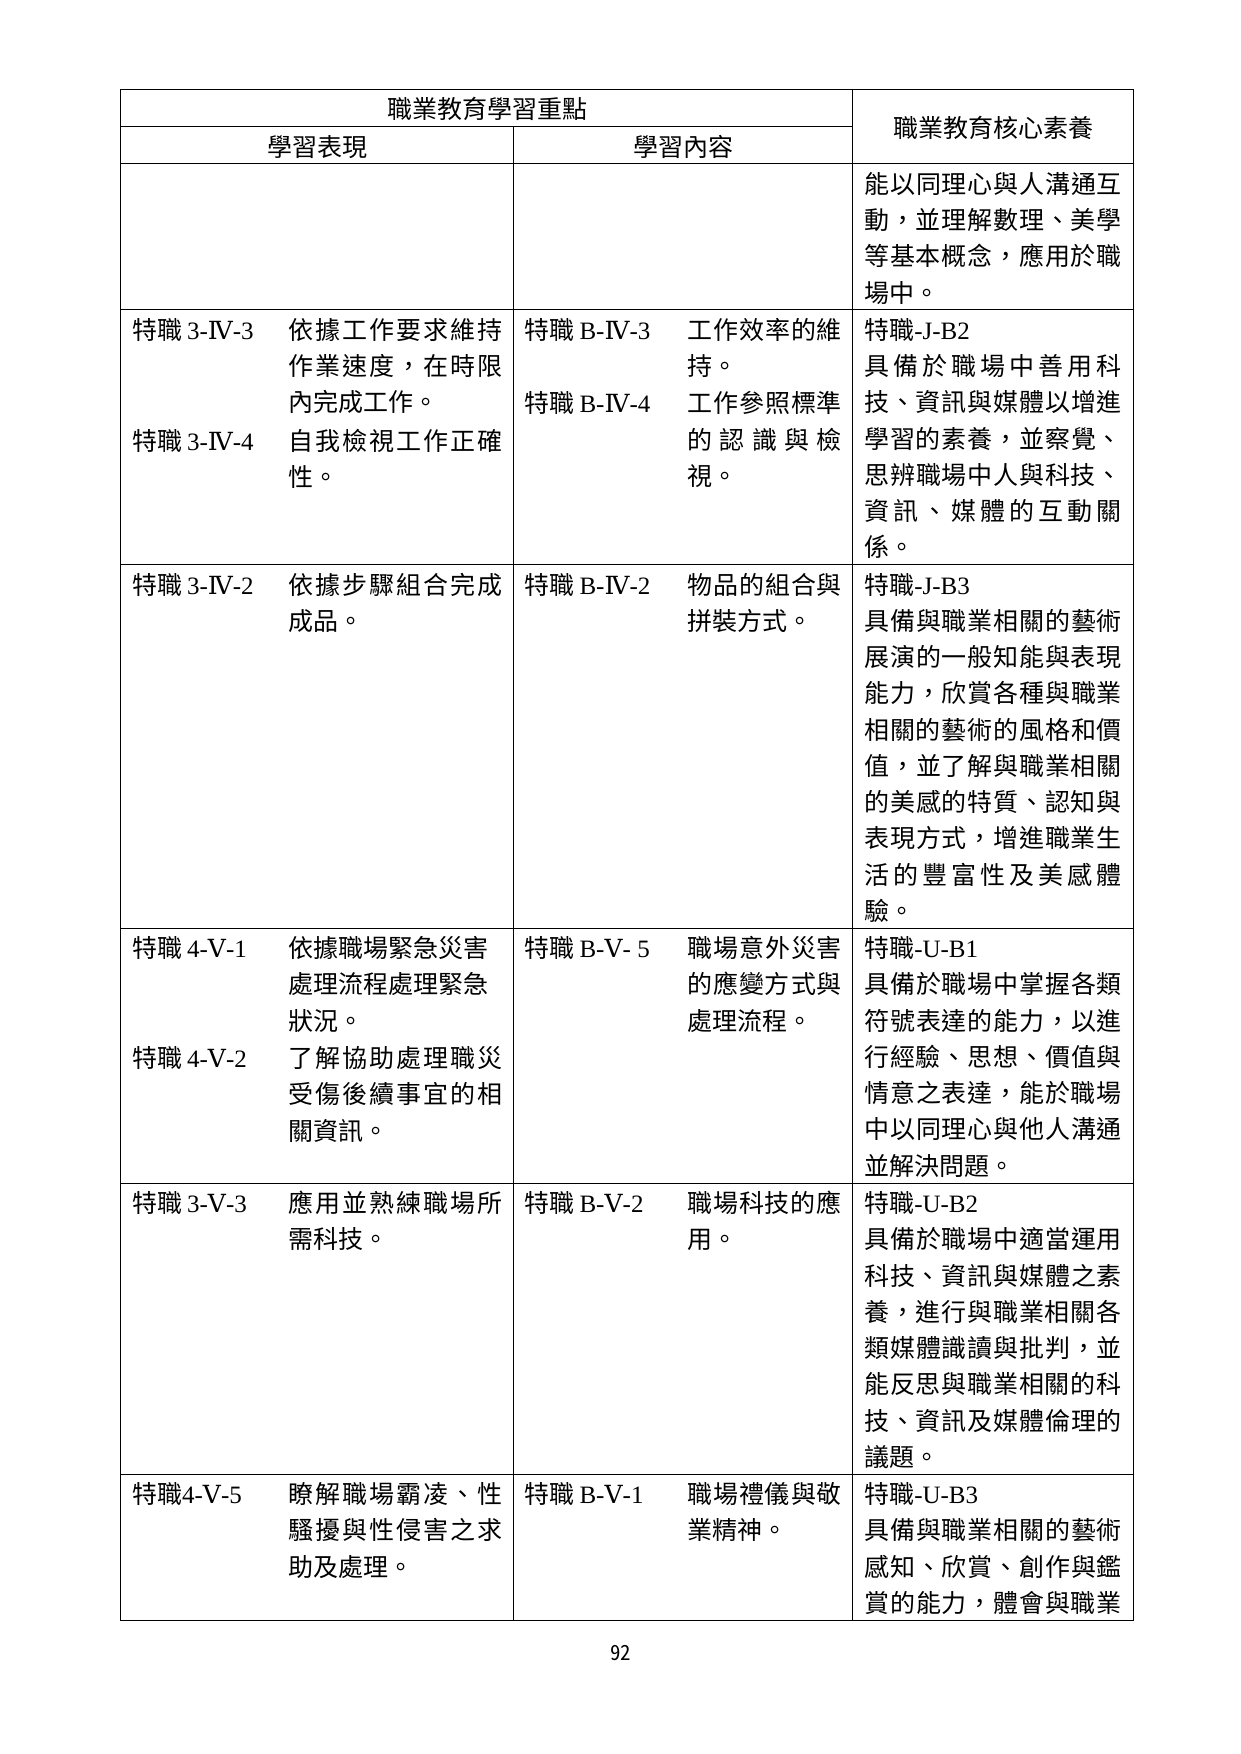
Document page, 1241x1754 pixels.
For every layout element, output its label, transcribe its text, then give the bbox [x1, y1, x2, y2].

table_cell 特職-U-B3 具備與職業相關的藝術感知、欣賞、創作與鑑賞的能力，體會與職業 [853, 1475, 1133, 1619]
table_cell 特職4-Ⅴ-5 [121, 1475, 277, 1619]
table_cell [121, 164, 277, 309]
table_cell 工作效率的維持。 [676, 310, 852, 383]
table_cell 特職B-Ⅴ-2 [514, 1184, 676, 1473]
table_cell 特職3-Ⅳ-4 [121, 420, 277, 564]
table_cell 特職B-Ⅳ-2 [514, 565, 676, 928]
table_cell 特職-J-B3 具備與職業相關的藝術展演的一般知能與表現能力，欣賞各種與職業相關的藝術的風格和價值，並了解與職業相關的美感的特質、認知與表現方式，增進職業生活的豐富性及美感體驗。 [853, 565, 1133, 928]
table_cell 工作參照標準的認識與檢視。 [676, 383, 852, 564]
table_cell 依據工作要求維持作業速度，在時限內完成工作。 [277, 310, 513, 420]
table_cell [676, 164, 852, 309]
table_cell 學習內容 [514, 127, 852, 163]
table_cell 特職3-Ⅳ-3 [121, 310, 277, 420]
table_cell 依據步驟組合完成成品。 [277, 565, 513, 928]
table_header 職業教育學習重點 [121, 90, 852, 126]
table_cell 能以同理心與人溝通互動，並理解數理、美學等基本概念，應用於職場中。 [853, 164, 1133, 309]
table_cell 瞭解職場霸凌、性騷擾與性侵害之求助及處理。 [277, 1475, 513, 1619]
table_cell 特職B-Ⅳ-3 [514, 310, 676, 383]
table_cell 了解協助處理職災受傷後續事宜的相關資訊。 [277, 1038, 513, 1182]
table_cell 特職B-Ⅴ- 5 [514, 929, 676, 1182]
table_cell 職場禮儀與敬業精神。 [676, 1475, 852, 1619]
table_cell 特職-U-B2 具備於職場中適當運用科技、資訊與媒體之素養，進行與職業相關各類媒體識讀與批判，並能反思與職業相關的科技、資訊及媒體倫理的議題。 [853, 1184, 1133, 1473]
table_cell 特職3-Ⅳ-2 [121, 565, 277, 928]
table_cell 物品的組合與拼裝方式。 [676, 565, 852, 928]
table_cell 特職4-Ⅴ-1 [121, 929, 277, 1037]
table_cell 特職3-Ⅴ-3 [121, 1184, 277, 1473]
table_cell 依據職場緊急災害處理流程處理緊急狀況。 [277, 929, 513, 1037]
table_cell 職場意外災害的應變方式與處理流程。 [676, 929, 852, 1182]
table_cell 特職B-Ⅴ-1 [514, 1475, 676, 1619]
table_cell 自我檢視工作正確性。 [277, 420, 513, 564]
table_cell 特職-J-B2 具備於職場中善用科技、資訊與媒體以增進學習的素養，並察覺、思辨職場中人與科技、資訊、媒體的互動關係。 [853, 310, 1133, 564]
table_cell 特職4-Ⅴ-2 [121, 1038, 277, 1182]
table_cell [277, 164, 513, 309]
table_cell 職場科技的應用。 [676, 1184, 852, 1473]
table_cell 學習表現 [121, 127, 513, 163]
table_cell 應用並熟練職場所需科技。 [277, 1184, 513, 1473]
table_header 職業教育核心素養 [853, 90, 1133, 163]
table_cell [514, 164, 676, 309]
table_cell 特職B-Ⅳ-4 [514, 383, 676, 564]
table_cell 特職-U-B1 具備於職場中掌握各類符號表達的能力，以進行經驗、思想、價值與情意之表達，能於職場中以同理心與他人溝通並解決問題。 [853, 929, 1133, 1182]
